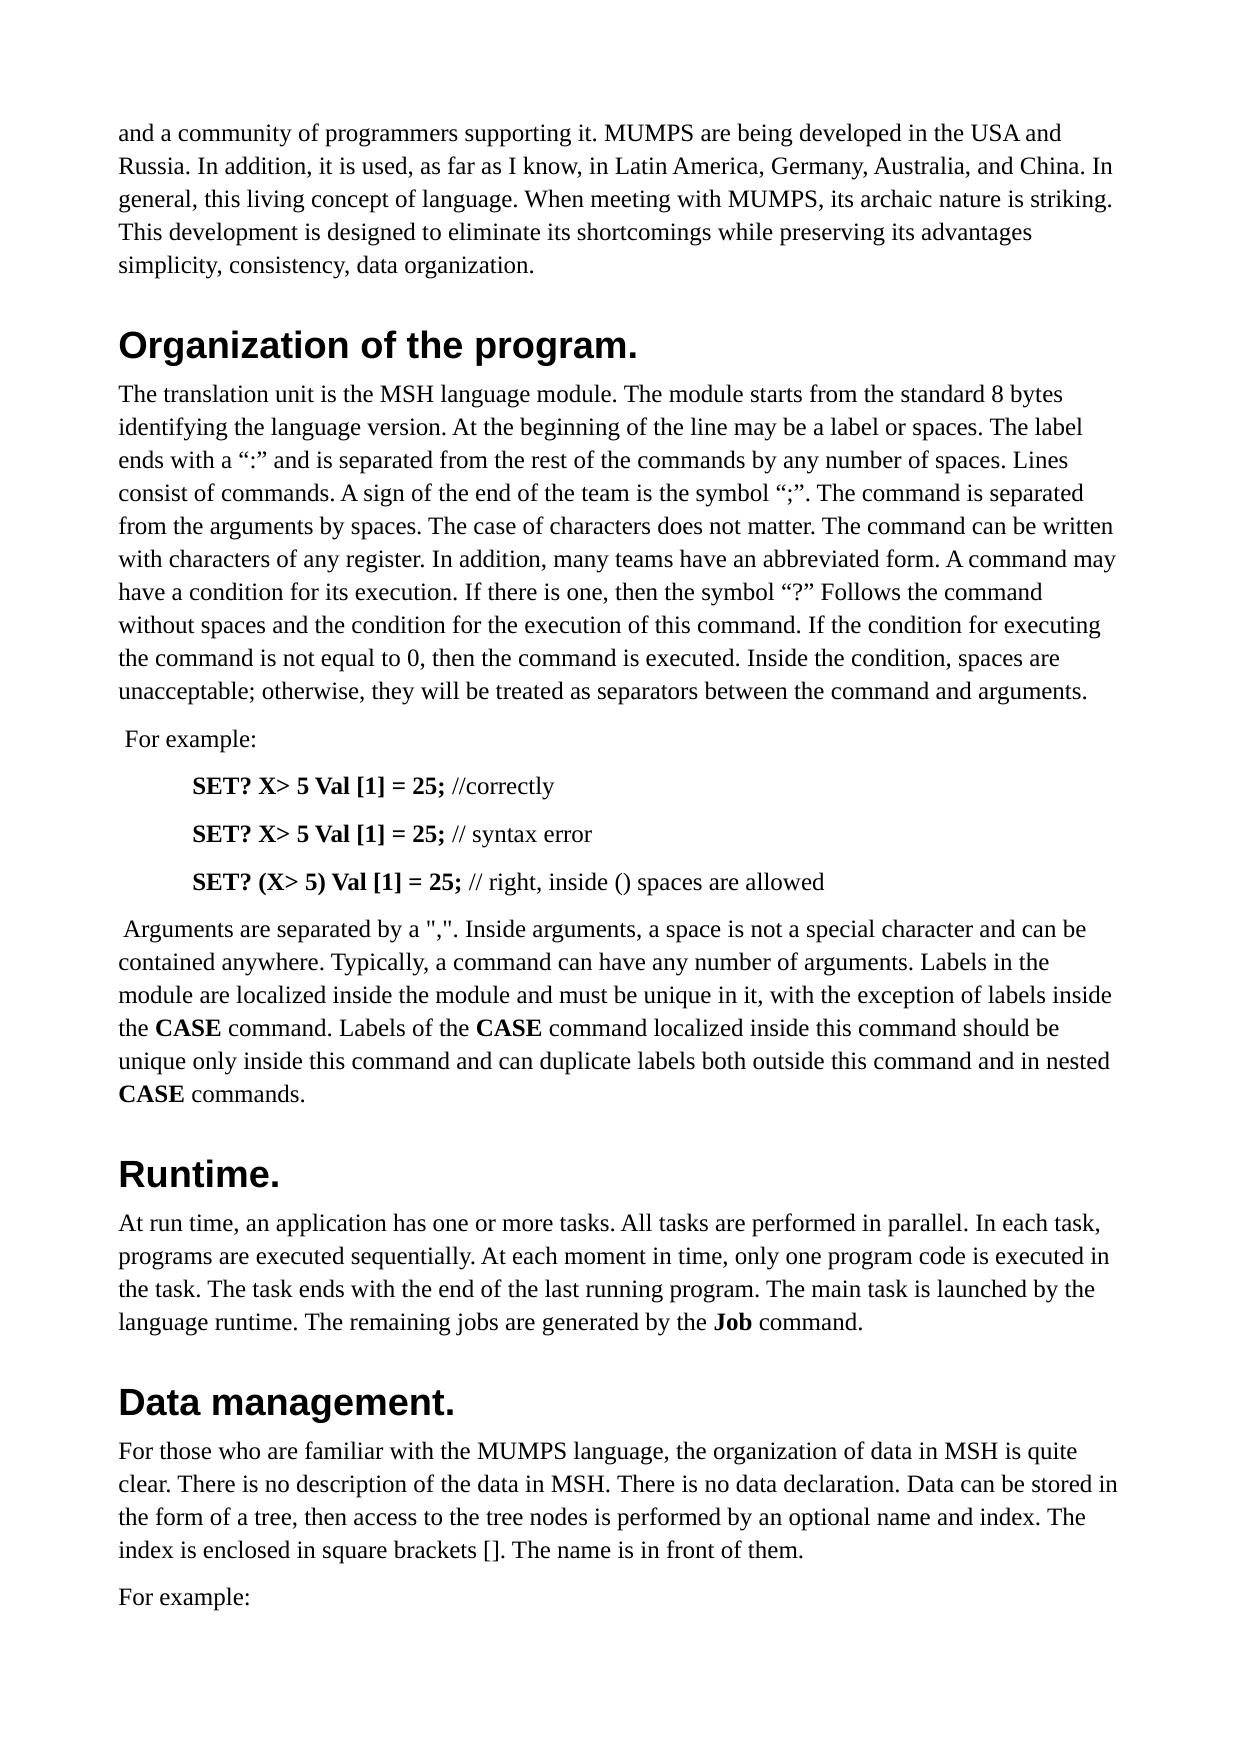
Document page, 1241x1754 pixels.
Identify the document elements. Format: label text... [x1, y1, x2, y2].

text The translation unit is the MSH language module. The module starts from the standard 8 bytes identifying the language version. At the beginning of the line may be a label or spaces. The label ends with a “:” and is separated from the rest of the commands by any number of spaces. Lines consist of commands. A sign of the end of the team is the symbol “;”. The command is separated from the arguments by spaces. The case of characters does not matter. The command can be written with characters of any register. In addition, many teams have an abbreviated form. A command may have a condition for its execution. If there is one, then the symbol “?” Follows the command without spaces and the condition for the execution of this command. If the condition for executing the command is not equal to 0, then the command is executed. Inside the condition, spaces are unacceptable; otherwise, they will be treated as separators between the command and arguments. [118, 379, 1122, 705]
text SET? (X> 5) Val [1] = 25; // right, inside () spaces are allowed [118, 867, 1122, 895]
text For those who are familiar with the MUMPS language, the organization of data in MSH is quite clear. There is no description of the data in MSH. There is no data declaration. Data can be stored in the form of a tree, then access to the tree nodes is performed by an optional name and index. The index is enclosed in square brackets []. The name is in front of them. [118, 1436, 1122, 1564]
text Arguments are separated by a ",". Inside arguments, a space is not a special character and can be contained anywhere. Typically, a command can have any number of arguments. Labels in the module are localized inside the module and must be unique in it, with the exception of labels inside the CASE command. Labels of the CASE command localized inside this command should be unique only inside this command and can duplicate labels both outside this command and in nested CASE commands. [118, 914, 1122, 1108]
text and a community of programmers supporting it. MUMPS are being developed in the USA and Russia. In addition, it is used, as far as I know, in Latin America, Germany, Australia, and China. In general, this living concept of language. When meeting with MUMPS, its archaic nature is striking. This development is designed to eliminate its shortcomings while preserving its advantages simplicity, consistency, data organization. [118, 118, 1122, 279]
text For example: [118, 1582, 1122, 1611]
text For example: [118, 724, 1122, 752]
text SET? X> 5 Val [1] = 25; // syntax error [118, 819, 1122, 848]
text SET? X> 5 Val [1] = 25; //correctly [118, 771, 1122, 800]
subtitle Organization of the program. [118, 323, 1122, 366]
subtitle Data management. [118, 1380, 1122, 1423]
text At run time, an application has one or more tasks. All tasks are performed in parallel. In each task, programs are executed sequentially. At each moment in time, only one program code is executed in the task. The task ends with the end of the last running program. The main task is launched by the language runtime. The remaining jobs are generated by the Job command. [118, 1208, 1122, 1336]
subtitle Runtime. [118, 1152, 1122, 1196]
